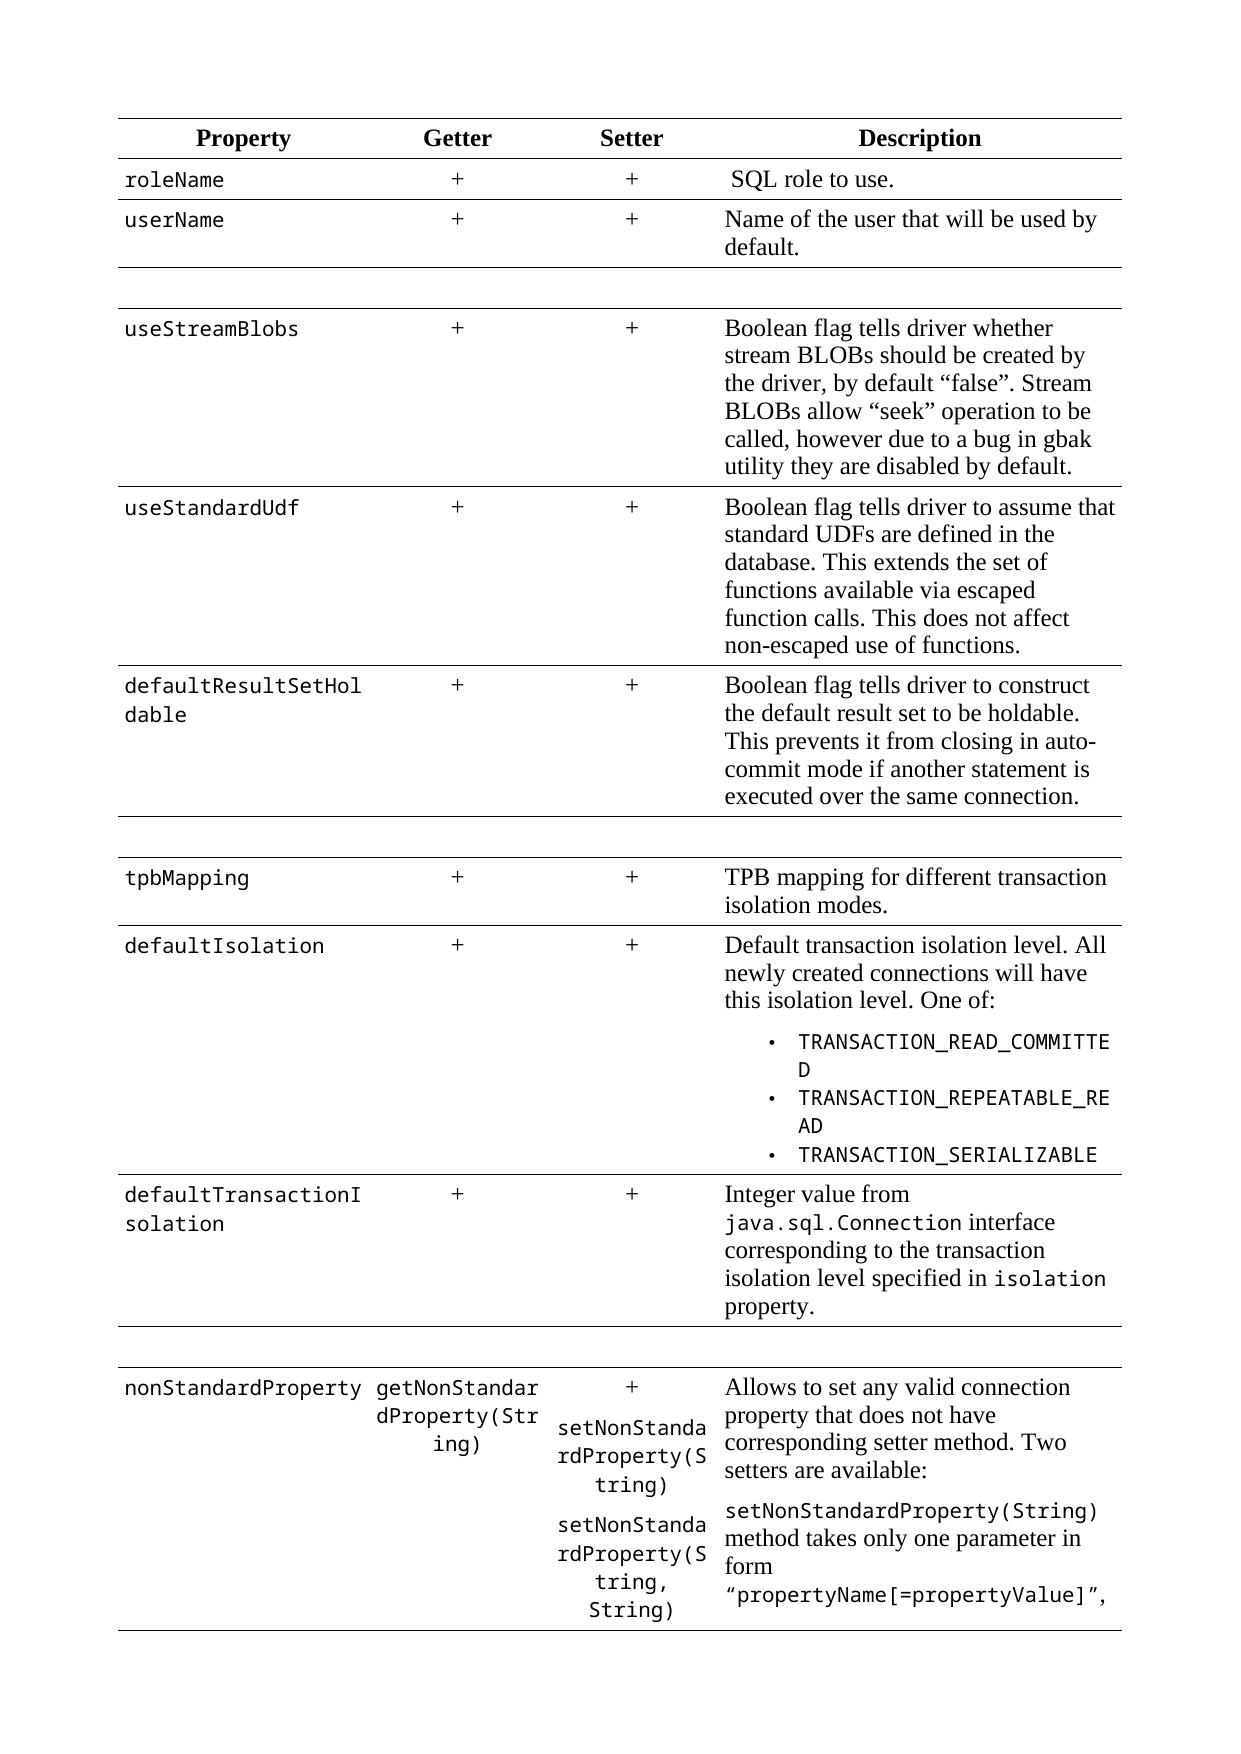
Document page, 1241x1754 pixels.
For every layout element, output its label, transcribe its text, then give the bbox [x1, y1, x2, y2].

table_cell + [546, 1175, 718, 1326]
table_cell [369, 1327, 546, 1367]
table_cell [718, 268, 1122, 308]
table_cell + [369, 858, 546, 925]
table_cell Name of the user that will be used by default. [718, 200, 1122, 267]
table_cell defaultResultSetHoldable [118, 666, 369, 816]
table_cell Allows to set any valid connection property that does not have corresponding setter method. Two setters are available: setNonStandardProperty(String) method takes only one parameter in form “propertyName[=propertyValue]”, [718, 1368, 1122, 1630]
table_cell + [546, 858, 718, 925]
table_header Getter [369, 119, 546, 158]
table_cell Default transaction isolation level. All newly created connections will have this isolation level. One of: TRANSACTION_READ_COMMITTED TRANSACTION_REPEATABLE_READ TRANSACTION_SERIALIZABLE [718, 926, 1122, 1174]
table_cell nonStandardProperty [118, 1368, 369, 1630]
table_cell [369, 817, 546, 857]
table_cell Boolean flag tells driver to assume that standard UDFs are defined in the database. This extends the set of functions available via escaped function calls. This does not affect non-escaped use of functions. [718, 487, 1122, 665]
table_cell + setNonStandardProperty(String) setNonStandardProperty(String, String) [546, 1368, 718, 1630]
table_cell [546, 817, 718, 857]
table_cell [118, 817, 369, 857]
table_cell + [369, 200, 546, 267]
table_header Description [718, 119, 1122, 158]
table_cell + [546, 309, 718, 486]
table_cell useStreamBlobs [118, 309, 369, 486]
table_cell + [546, 159, 718, 199]
table_cell [118, 268, 369, 308]
table_cell + [369, 926, 546, 1174]
table_cell + [369, 666, 546, 816]
table_cell TPB mapping for different transaction isolation modes. [718, 858, 1122, 925]
table_cell + [369, 487, 546, 665]
table_cell Boolean flag tells driver whether stream BLOBs should be created by the driver, by default “false”. Stream BLOBs allow “seek” operation to be called, however due to a bug in gbak utility they are disabled by default. [718, 309, 1122, 486]
table_cell defaultIsolation [118, 926, 369, 1174]
table_cell [546, 1327, 718, 1367]
table_cell getNonStandardProperty(String) [369, 1368, 546, 1630]
table_cell + [369, 1175, 546, 1326]
table_cell + [546, 200, 718, 267]
table_header Setter [546, 119, 718, 158]
table_cell useStandardUdf [118, 487, 369, 665]
table_cell [546, 268, 718, 308]
table_cell + [546, 926, 718, 1174]
table_header Property [118, 119, 369, 158]
table_cell roleName [118, 159, 369, 199]
table_cell [369, 268, 546, 308]
table_cell + [546, 666, 718, 816]
table_cell defaultTransactionIsolation [118, 1175, 369, 1326]
table_cell + [546, 487, 718, 665]
table_cell SQL role to use. [718, 159, 1122, 199]
table_cell tpbMapping [118, 858, 369, 925]
table_cell [118, 1327, 369, 1367]
table_cell [718, 817, 1122, 857]
table_cell Boolean flag tells driver to construct the default result set to be holdable. This prevents it from closing in auto-commit mode if another statement is executed over the same connection. [718, 666, 1122, 816]
table_cell [718, 1327, 1122, 1367]
table_cell + [369, 309, 546, 486]
table_cell Integer value from java.sql.Connection interface corresponding to the transaction isolation level specified in isolation property. [718, 1175, 1122, 1326]
table_cell userName [118, 200, 369, 267]
table_cell + [369, 159, 546, 199]
